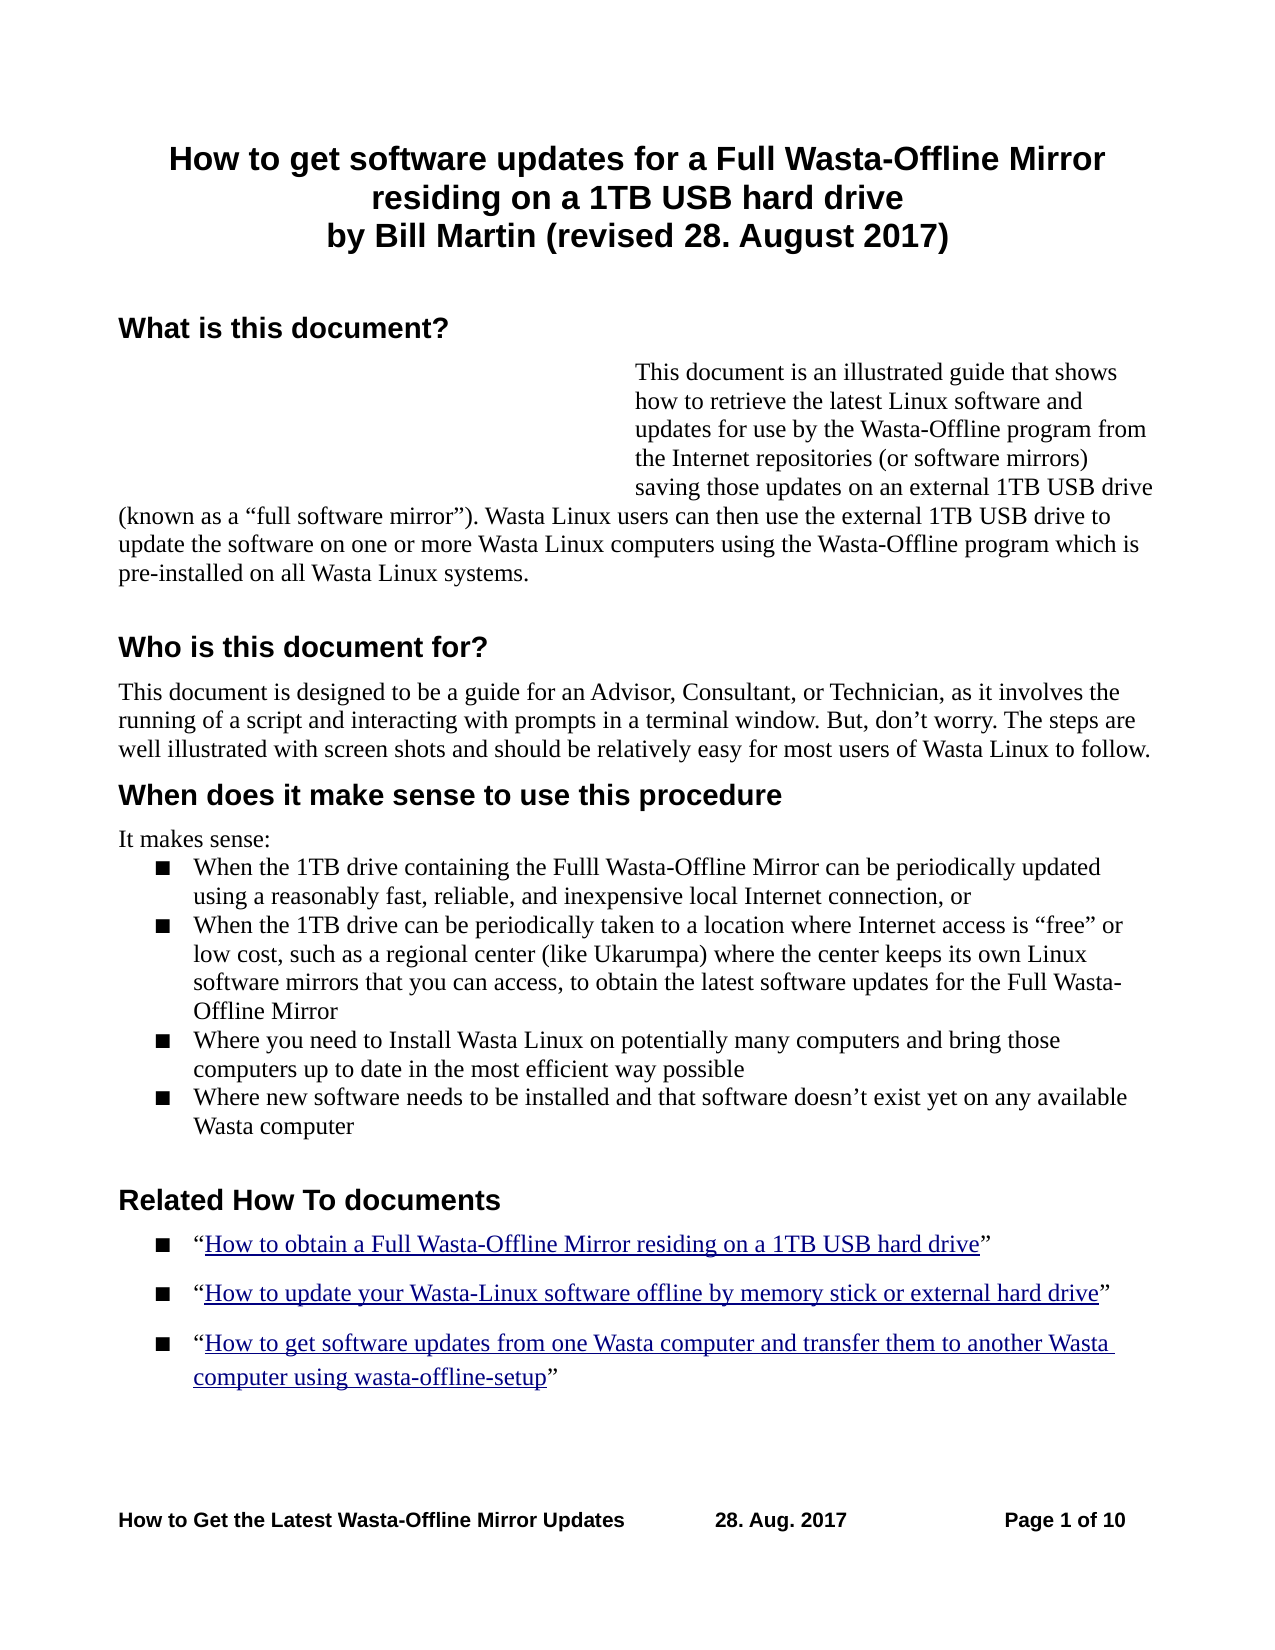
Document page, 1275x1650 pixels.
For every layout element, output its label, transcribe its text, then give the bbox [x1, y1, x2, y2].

list “How to obtain a Full Wasta-Offline Mirror residing on a 1TB USB hard drive” [156, 1229, 1157, 1258]
text It makes sense: [118, 824, 1157, 852]
list “How to get software updates from one Wasta computer and transfer them to another Wasta computer using wasta-offline-setup” [156, 1328, 1157, 1391]
subtitle Related How To documents [118, 1183, 1157, 1217]
list Where you need to Install Wasta Linux on potentially many computers and bring those computers up to date in the most efficient way possible [156, 1025, 1157, 1082]
subtitle Who is this document for? [118, 630, 1157, 664]
subtitle When does it make sense to use this procedure [118, 777, 1157, 811]
list When the 1TB drive can be periodically taken to a location where Internet access is “free” or low cost, such as a regional center (like Ukarumpa) where the center keeps its own Linux software mirrors that you can access, to obtain the latest software updates for the Full Wasta-Offline Mirror [156, 910, 1157, 1025]
subtitle What is this document? [118, 311, 1157, 344]
list When the 1TB drive containing the Fulll Wasta-Offline Mirror can be periodically updated using a reasonably fast, reliable, and inexpensive local Internet connection, or [156, 852, 1157, 910]
text This document is an illustrated guide that shows how to retrieve the latest Linux software and updates for use by the Wasta-Offline program from the Internet repositories (or software mirrors) saving those updates on an external 1TB USB drive (known as a “full software mirror”). Wasta Linux users can then use the external 1TB USB drive to update the software on one or more Wasta Linux computers using the Wasta-Offline program which is pre-installed on all Wasta Linux systems. [118, 357, 1157, 587]
text This document is designed to be a guide for an Advisor, Consultant, or Technician, as it involves the running of a script and interacting with prompts in a terminal window. But, don’t worry. The steps are well illustrated with screen shots and should be relatively easy for most users of Wasta Linux to follow. [118, 677, 1157, 763]
list “How to update your Wasta-Linux software offline by memory stick or external hard drive” [156, 1278, 1157, 1307]
list Where new software needs to be installed and that software doesn’t exist yet on any available Wasta computer [156, 1082, 1157, 1140]
subtitle How to get software updates for a Full Wasta-Offline Mirror residing on a 1TB USB hard drive by Bill Martin (revised 28. August 2017) [118, 139, 1157, 255]
